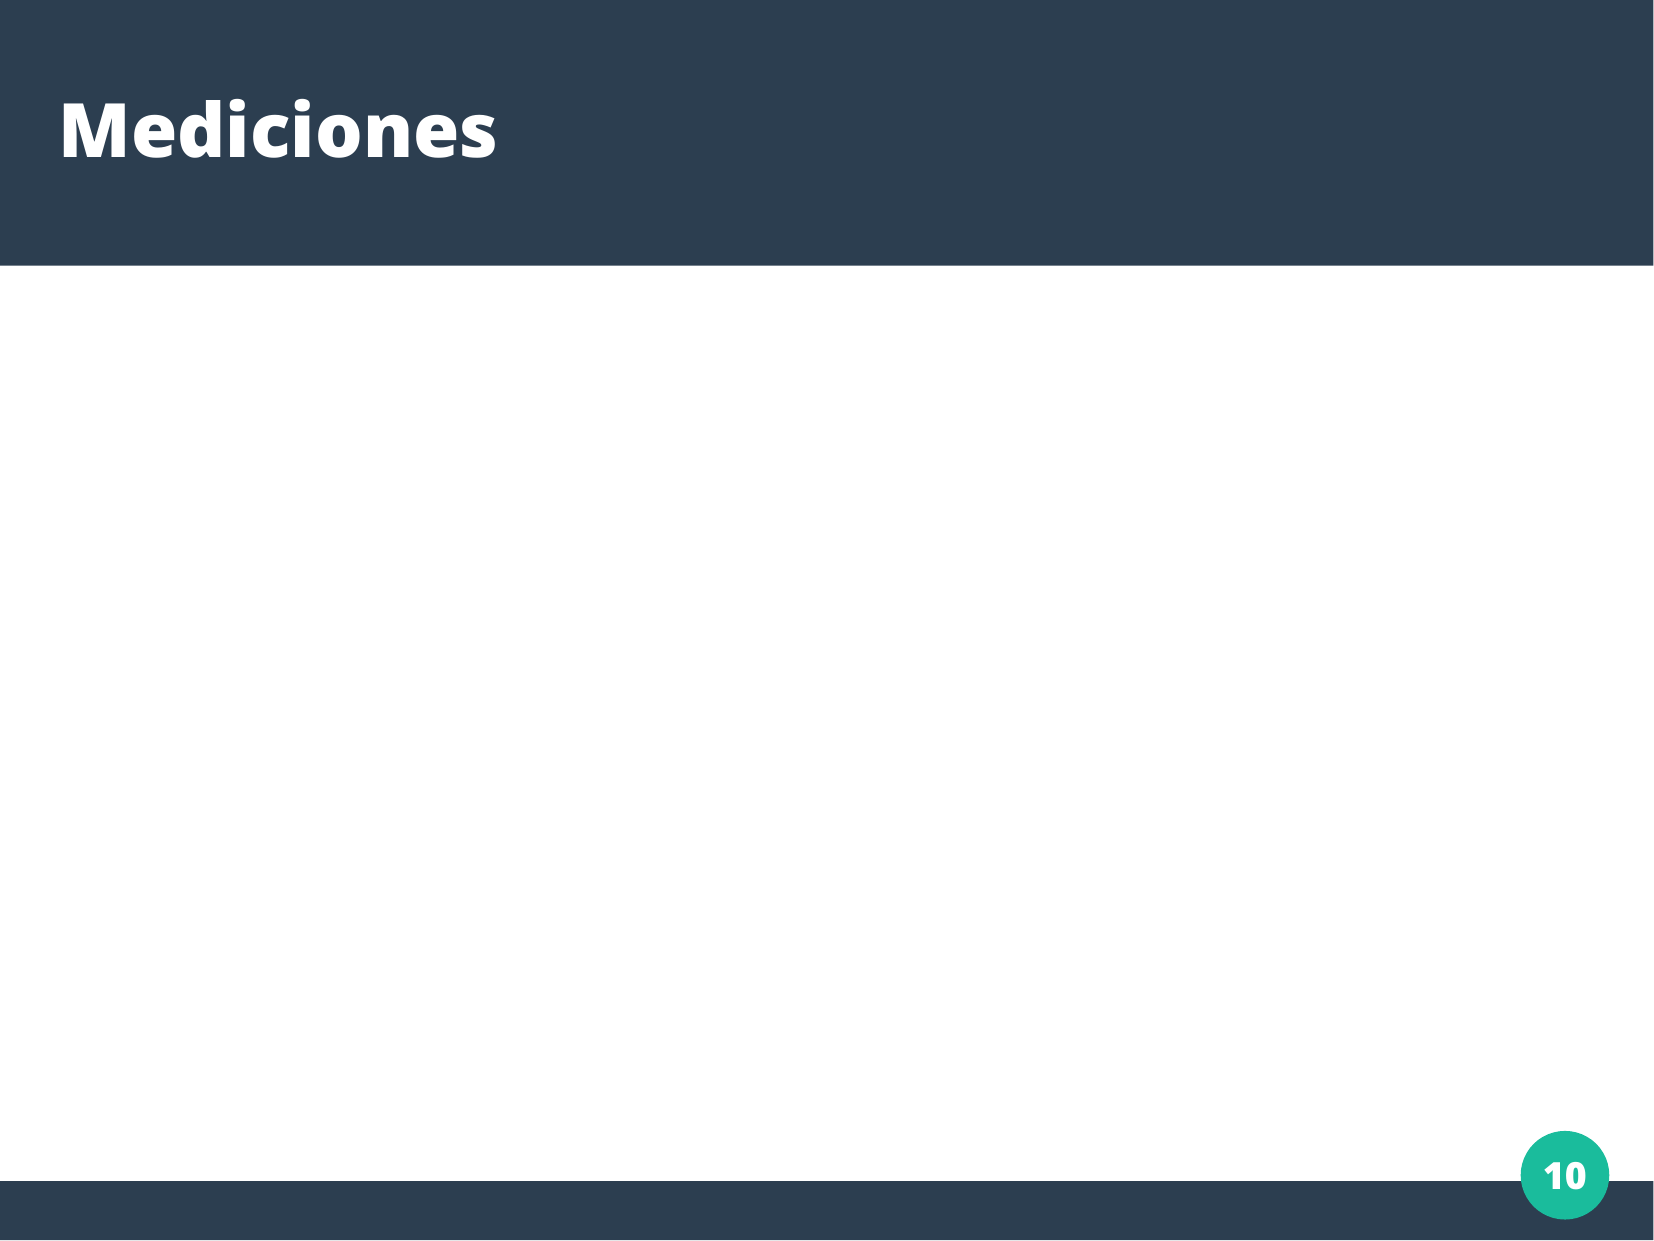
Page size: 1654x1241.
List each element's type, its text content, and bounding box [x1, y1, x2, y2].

title Mediciones [59, 49, 1595, 207]
